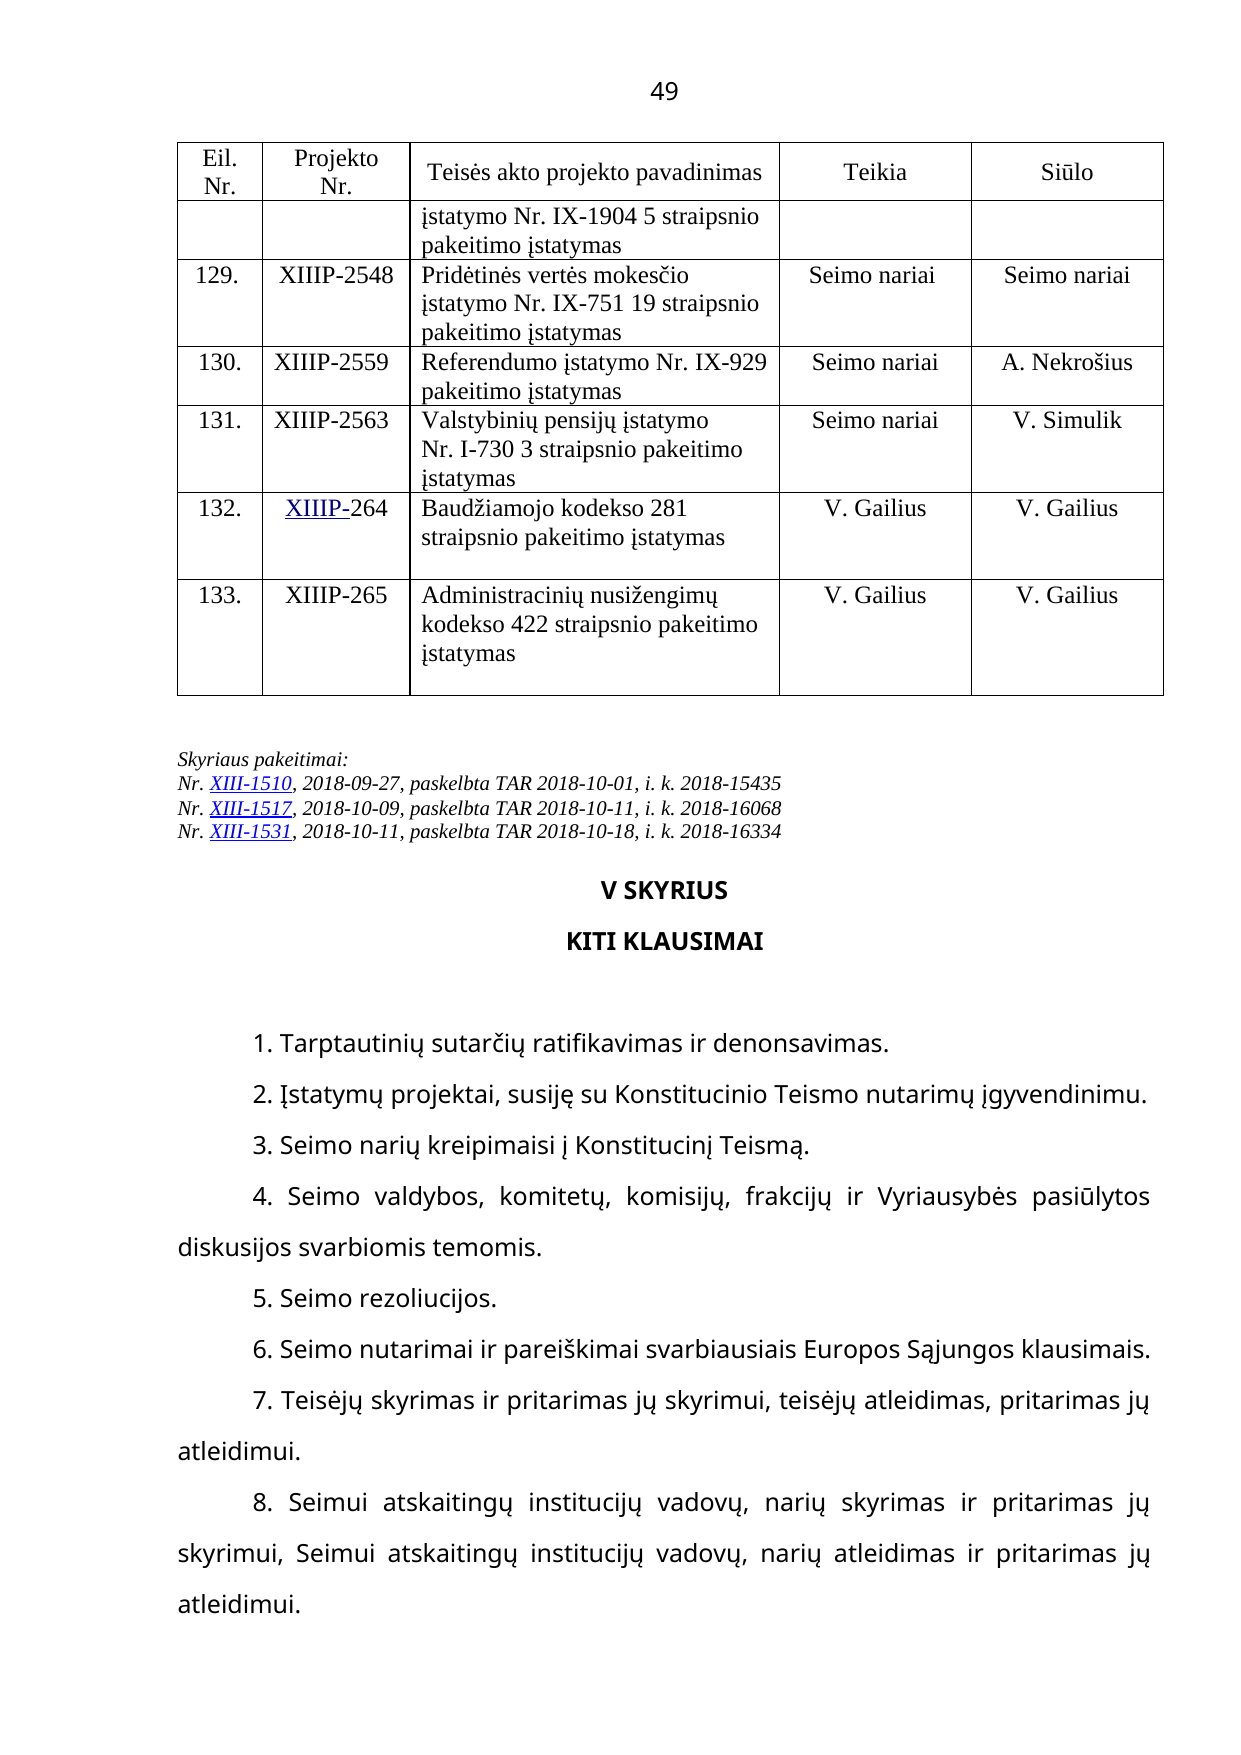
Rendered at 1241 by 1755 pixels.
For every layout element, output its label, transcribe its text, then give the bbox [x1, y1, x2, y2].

text 8. Seimui atskaitingų institucijų vadovų, narių skyrimas ir pritarimas jų skyrimui, Seimui atskaitingų institucijų vadovų, narių atleidimas ir pritarimas jų atleidimui. [177, 1485, 1152, 1621]
table_cell 133. [178, 580, 262, 695]
text 5. Seimo rezoliucijos. [177, 1281, 1152, 1315]
table_cell Administracinių nusižengimų kodekso 422 straipsnio pakeitimo įstatymas [411, 580, 779, 695]
table_header Projekto Nr. [263, 143, 409, 200]
text 7. Teisėjų skyrimas ir pritarimas jų skyrimui, teisėjų atleidimas, pritarimas jų atleidimui. [177, 1383, 1152, 1468]
table_cell [972, 201, 1163, 259]
table_cell 130. [178, 347, 262, 404]
table_cell Referendumo įstatymo Nr. IX-929 pakeitimo įstatymas [411, 347, 779, 404]
table_cell XIIIP-2559 [263, 347, 409, 404]
table_cell XIIIP-265 [263, 580, 409, 695]
text 4. Seimo valdybos, komitetų, komisijų, frakcijų ir Vyriausybės pasiūlytos diskusijos svarbiomis temomis. [177, 1178, 1152, 1264]
table_header Siūlo [972, 143, 1163, 200]
text KITI KLAUSIMAI [177, 923, 1152, 957]
text Skyriaus pakeitimai: [177, 747, 1152, 771]
table_cell Seimo nariai [780, 260, 971, 346]
table_cell Valstybinių pensijų įstatymo Nr. I-730 3 straipsnio pakeitimo įstatymas [411, 406, 779, 492]
table_cell XIIIP-264 [263, 493, 409, 579]
table_cell V. Gailius [780, 493, 971, 579]
table_header Teisės akto projekto pavadinimas [411, 143, 779, 200]
table_cell V. Simulik [972, 406, 1163, 492]
table_cell 129. [178, 260, 262, 346]
text 3. Seimo narių kreipimaisi į Konstitucinį Teismą. [177, 1127, 1152, 1162]
table_header Eil. Nr. [178, 143, 262, 200]
table_cell [263, 201, 409, 259]
table_cell Pridėtinės vertės mokesčio įstatymo Nr. IX-751 19 straipsnio pakeitimo įstatymas [411, 260, 779, 346]
table_cell Seimo nariai [780, 406, 971, 492]
table_cell V. Gailius [780, 580, 971, 695]
table_cell V. Gailius [972, 580, 1163, 695]
table_header Teikia [780, 143, 971, 200]
table_cell įstatymo Nr. IX-1904 5 straipsnio pakeitimo įstatymas [411, 201, 779, 259]
text 1. Tarptautinių sutarčių ratifikavimas ir denonsavimas. [177, 1025, 1152, 1059]
table_cell XIIIP-2548 [263, 260, 409, 346]
text 6. Seimo nutarimai ir pareiškimai svarbiausiais Europos Sąjungos klausimais. [177, 1332, 1152, 1366]
table_cell 132. [178, 493, 262, 579]
table_cell XIIIP-2563 [263, 406, 409, 492]
table_cell [178, 201, 262, 259]
text Nr. XIII-1510, 2018-09-27, paskelbta TAR 2018-10-01, i. k. 2018-15435 [177, 771, 1152, 795]
table_cell 131. [178, 406, 262, 492]
table_cell Baudžiamojo kodekso 281 straipsnio pakeitimo įstatymas [411, 493, 779, 579]
table_cell Seimo nariai [972, 260, 1163, 346]
text V SKYRIUS [177, 872, 1152, 906]
table_cell V. Gailius [972, 493, 1163, 579]
text Nr. XIII-1531, 2018-10-11, paskelbta TAR 2018-10-18, i. k. 2018-16334 [177, 819, 1152, 843]
table_cell Seimo nariai [780, 347, 971, 404]
text 2. Įstatymų projektai, susiję su Konstitucinio Teismo nutarimų įgyvendinimu. [177, 1076, 1152, 1111]
text Nr. XIII-1517, 2018-10-09, paskelbta TAR 2018-10-11, i. k. 2018-16068 [177, 795, 1152, 819]
table_cell [780, 201, 971, 259]
table_cell A. Nekrošius [972, 347, 1163, 404]
